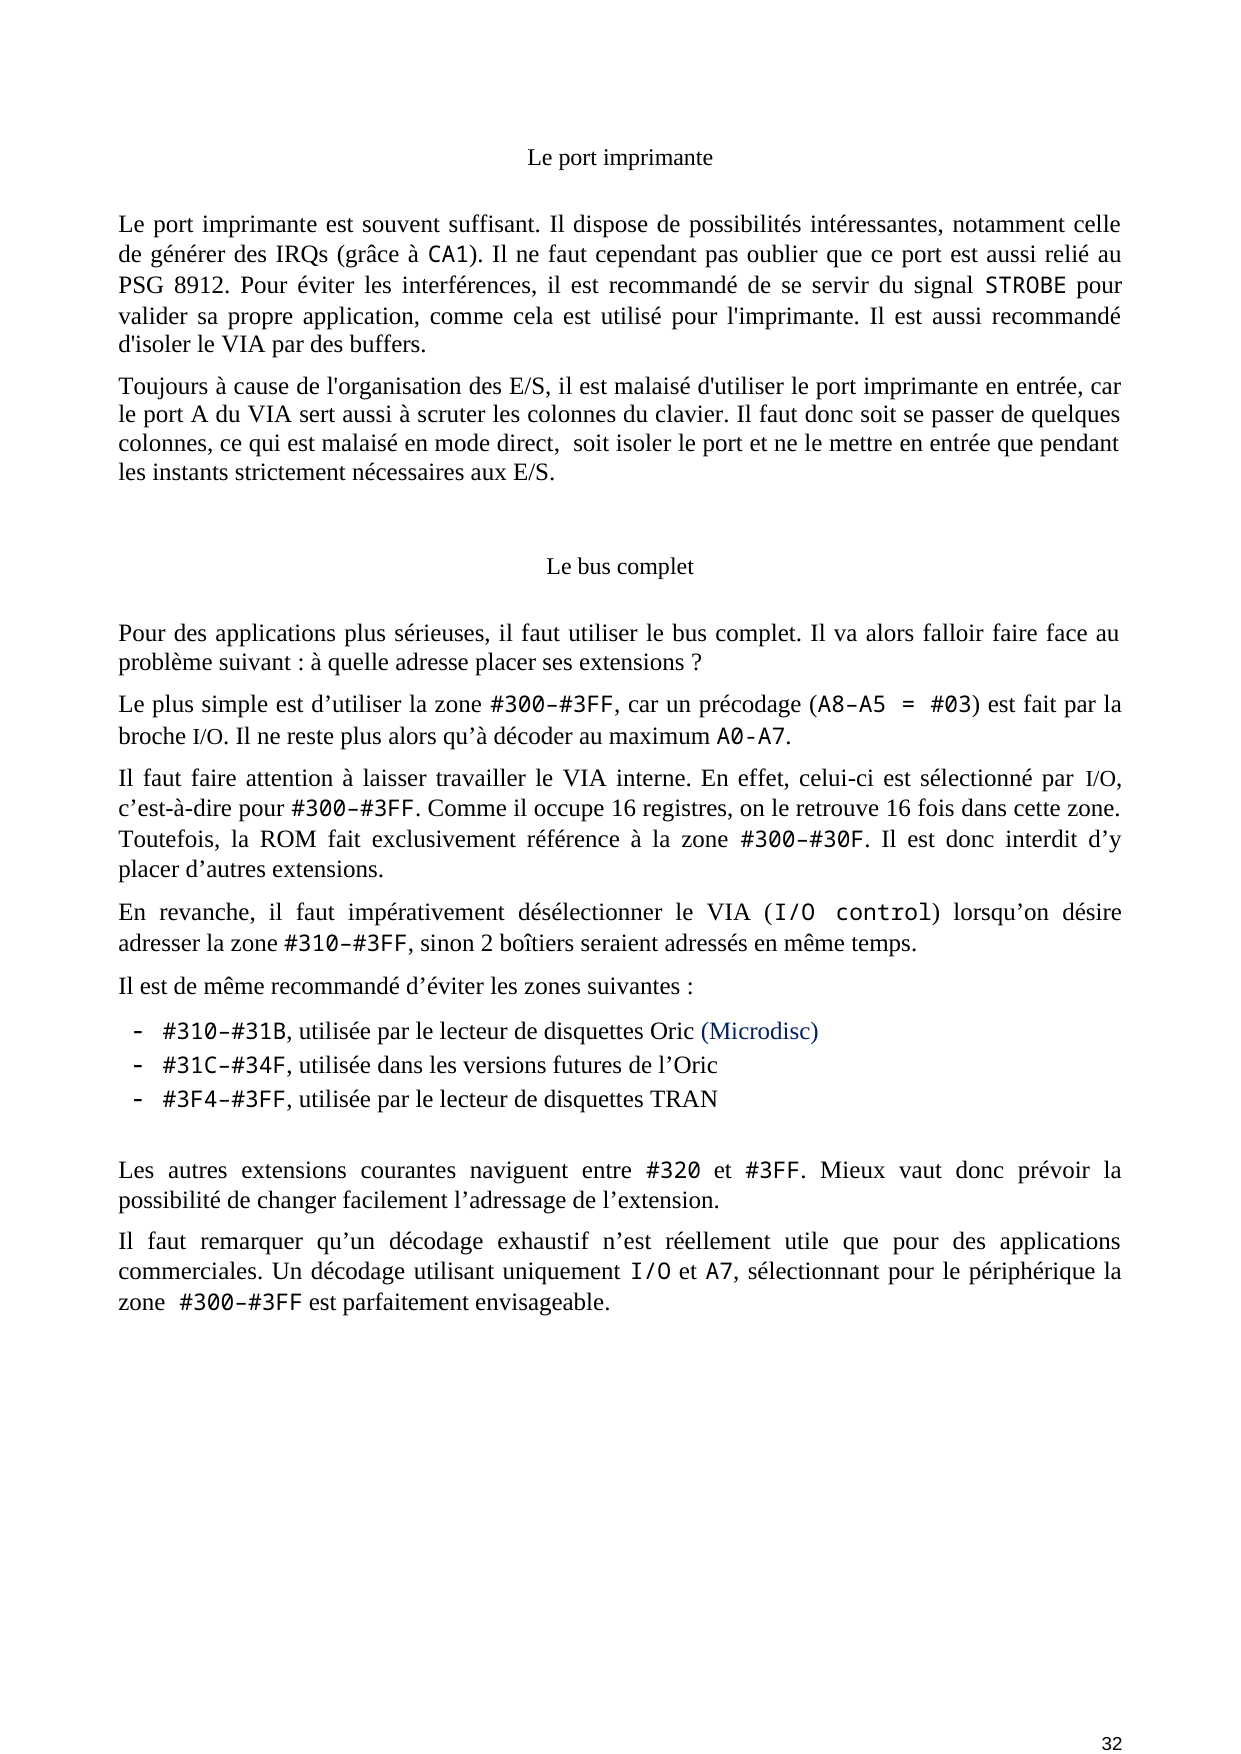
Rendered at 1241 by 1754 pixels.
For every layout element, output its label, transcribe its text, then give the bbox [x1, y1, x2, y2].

text Il est de même recommandé d’éviter les zones suivantes : [118, 971, 1122, 999]
list #3F4–#3FF, utilisée par le lecteur de disquettes TRAN [133, 1080, 1122, 1114]
text Il faut faire attention à laisser travailler le VIA interne. En effet, celui-ci est sélectionné par I/O, c’est-à-dire pour #300–#3FF. Comme il occupe 16 registres, on le retrouve 16 fois dans cette zone. Toutefois, la ROM fait exclusivement référence à la zone #300–#30F. Il est donc interdit d’y placer d’autres extensions. [118, 763, 1122, 883]
text Le plus simple est d’utiliser la zone #300–#3FF, car un précodage (A8–A5 = #03) est fait par la broche I/O. Il ne reste plus alors qu’à décoder au maximum A0-A7. [118, 688, 1122, 751]
text Le port imprimante est souvent suffisant. Il dispose de possibilités intéressantes, notamment celle de générer des IRQs (grâce à CA1). Il ne faut cependant pas oublier que ce port est aussi relié au PSG 8912. Pour éviter les interférences, il est recommandé de se servir du signal STROBE pour valider sa propre application, comme cela est utilisé pour l'imprimante. Il est aussi recommandé d'isoler le VIA par des buffers. [118, 209, 1122, 358]
list #31C–#34F, utilisée dans les versions futures de l’Oric [133, 1046, 1122, 1080]
text En revanche, il faut impérativement désélectionner le VIA (I/O control) lorsqu’on désire adresser la zone #310–#3FF, sinon 2 boîtiers seraient adressés en même temps. [118, 896, 1122, 958]
text Pour des applications plus sérieuses, il faut utiliser le bus complet. Il va alors falloir faire face au problème suivant : à quelle adresse placer ses extensions ? [118, 618, 1122, 676]
text Toujours à cause de l'organisation des E/S, il est malaisé d'utiliser le port imprimante en entrée, car le port A du VIA sert aussi à scruter les colonnes du clavier. Il faut donc soit se passer de quelques colonnes, ce qui est malaisé en mode direct, soit isoler le port et ne le mettre en entrée que pendant les instants strictement nécessaires aux E/S. [118, 371, 1122, 486]
text Il faut remarquer qu’un décodage exhaustif n’est réellement utile que pour des applications commerciales. Un décodage utilisant uniquement I/O et A7, sélectionnant pour le périphérique la zone #300–#3FF est parfaitement envisageable. [118, 1226, 1122, 1317]
subtitle Le port imprimante [118, 143, 1122, 171]
text Les autres extensions courantes naviguent entre #320 et #3FF. Mieux vaut donc prévoir la possibilité de changer facilement l’adressage de l’extension. [118, 1154, 1122, 1214]
list #310–#31B, utilisée par le lecteur de disquettes Oric (Microdisc) [133, 1012, 1122, 1046]
subtitle Le bus complet [118, 552, 1122, 579]
